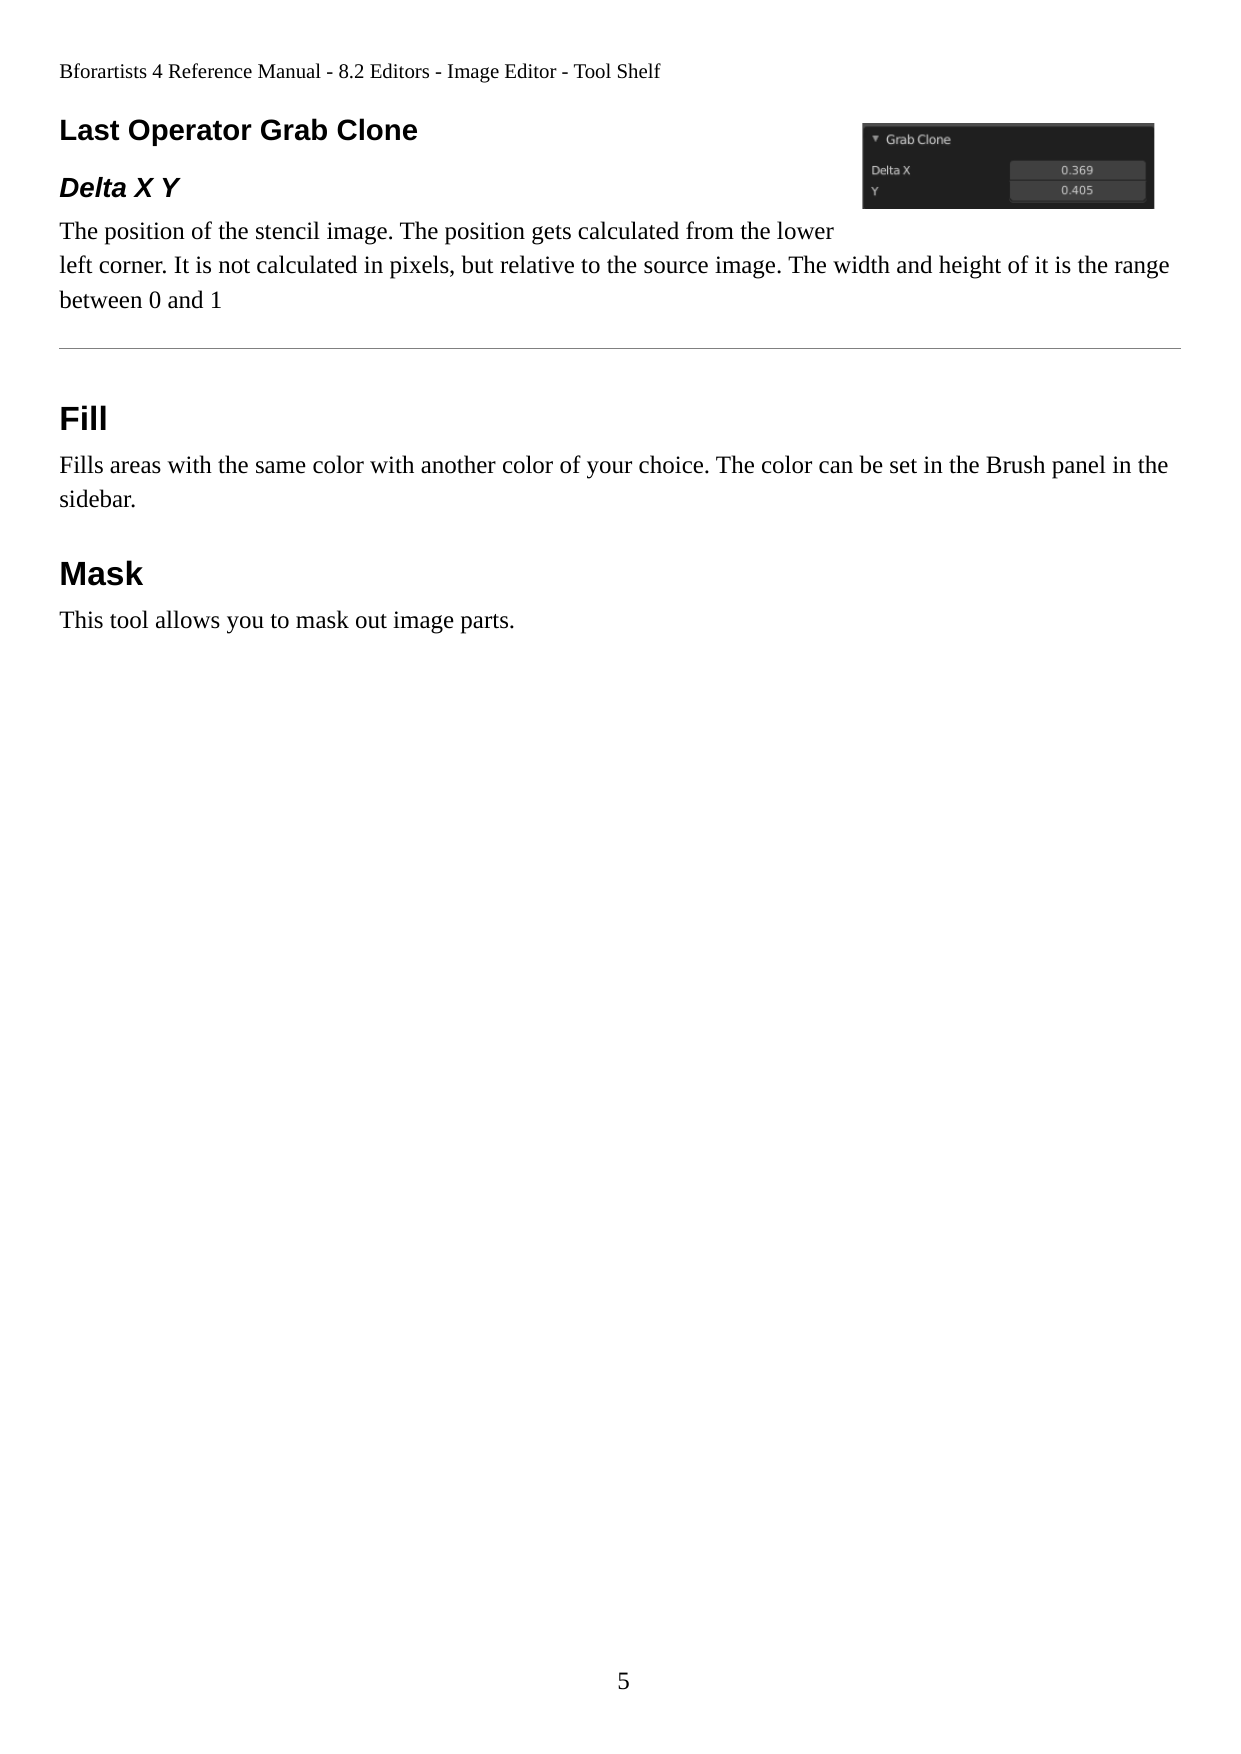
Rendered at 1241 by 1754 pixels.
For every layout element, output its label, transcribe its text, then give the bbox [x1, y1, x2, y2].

picture [862, 123, 1155, 209]
subtitle Delta X Y [59, 171, 862, 203]
subtitle [1155, 171, 1181, 203]
text Fills areas with the same color with another color of your choice. The color can be set in the Brush panel in the sidebar. [59, 450, 1181, 513]
subtitle Last Operator Grab Clone [59, 113, 1181, 146]
text The position of the stencil image. The position gets calculated from the lower left corner. It is not calculated in pixels, but relative to the source image. The width and height of it is the range between 0 and 1 [59, 216, 1181, 313]
text This tool allows you to mask out image parts. [59, 605, 1181, 634]
subtitle Fill [59, 399, 1181, 437]
subtitle Mask [59, 554, 1181, 593]
